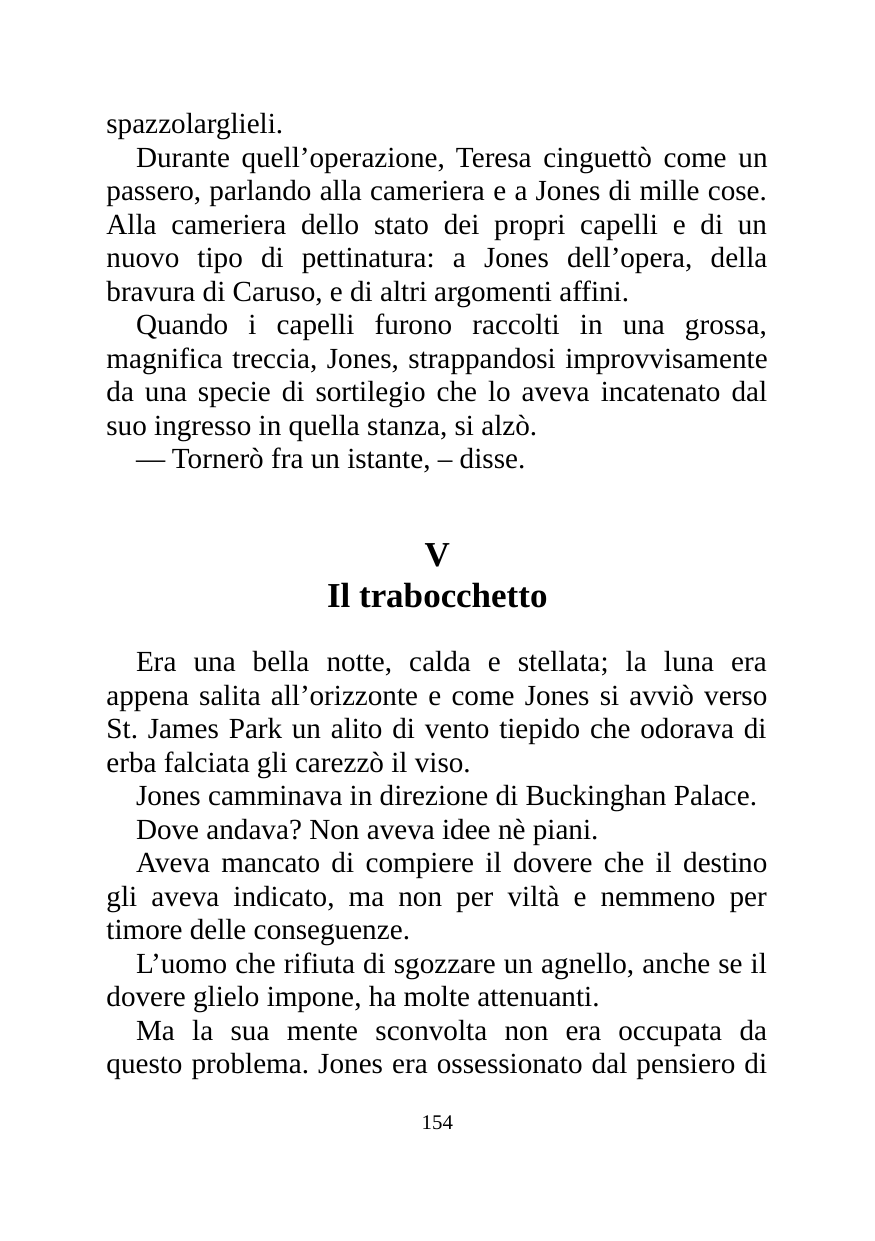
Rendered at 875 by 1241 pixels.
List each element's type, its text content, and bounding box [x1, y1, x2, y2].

text Era una bella notte, calda e stellata; la luna era appena salita all’orizzonte e come Jones si avviò verso St. James Park un alito di vento tiepido che odorava di erba falciata gli carezzò il viso. [106, 644, 768, 778]
subtitle V Il trabocchetto [106, 534, 768, 615]
text Dove andava? Non aveva idee nè piani. [106, 812, 768, 845]
text L’uomo che rifiuta di sgozzare un agnello, anche se il dovere glielo impone, ha molte attenuanti. [106, 946, 768, 1013]
text Aveva mancato di compiere il dovere che il destino gli aveva indicato, ma non per viltà e nemmeno per timore delle conseguenze. [106, 845, 768, 946]
text Ma la sua mente sconvolta non era occupata da questo problema. Jones era ossessionato dal pensiero di [106, 1013, 768, 1080]
text Quando i capelli furono raccolti in una grossa, magnifica treccia, Jones, strappandosi improvvisamente da una specie di sortilegio che lo aveva incatenato dal suo ingresso in quella stanza, si alzò. [106, 307, 768, 442]
text Jones camminava in direzione di Buckinghan Palace. [106, 778, 768, 812]
text — Tornerò fra un istante, – disse. [106, 442, 768, 475]
text spazzolarglieli. [106, 106, 768, 140]
text Durante quell’operazione, Teresa cinguettò come un passero, parlando alla cameriera e a Jones di mille cose. Alla cameriera dello stato dei propri capelli e di un nuovo tipo di pettinatura: a Jones dell’opera, della bravura di Caruso, e di altri argomenti affini. [106, 140, 768, 307]
